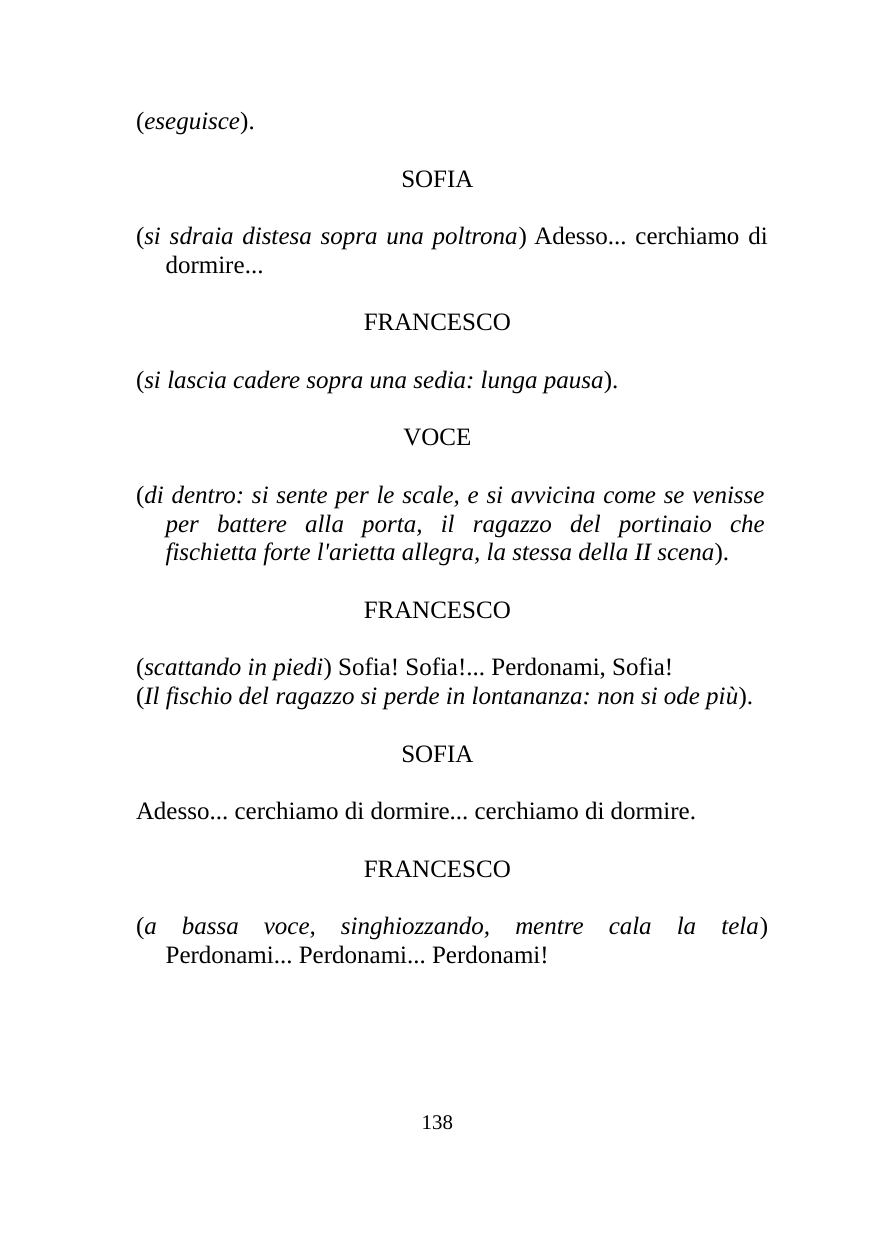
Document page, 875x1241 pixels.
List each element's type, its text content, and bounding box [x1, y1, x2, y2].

text (Il fischio del ragazzo si perde in lontananza: non si ode più). [136, 681, 768, 710]
text (a bassa voce, singhiozzando, mentre cala la tela) Perdonami... Perdonami... Perdonami! [136, 911, 768, 969]
text VOCE [106, 422, 768, 451]
text FRANCESCO [106, 307, 768, 336]
text SOFIA [106, 739, 768, 767]
text (si lascia cadere sopra una sedia: lunga pausa). [136, 365, 768, 394]
text FRANCESCO [106, 595, 768, 624]
text (eseguisce). [136, 106, 768, 135]
text SOFIA [106, 164, 768, 192]
text FRANCESCO [106, 854, 768, 882]
text (scattando in piedi) Sofia! Sofia!... Perdonami, Sofia! [136, 652, 768, 681]
text Adesso... cerchiamo di dormire... cerchiamo di dormire. [136, 796, 768, 825]
text (di dentro: si sente per le scale, e si avvicina come se venisse per battere alla porta, il ragazzo del portinaio che fischietta forte l'arietta allegra, la stessa della II scena). [136, 480, 768, 566]
text (si sdraia distesa sopra una poltrona) Adesso... cerchiamo di dormire... [136, 221, 768, 279]
